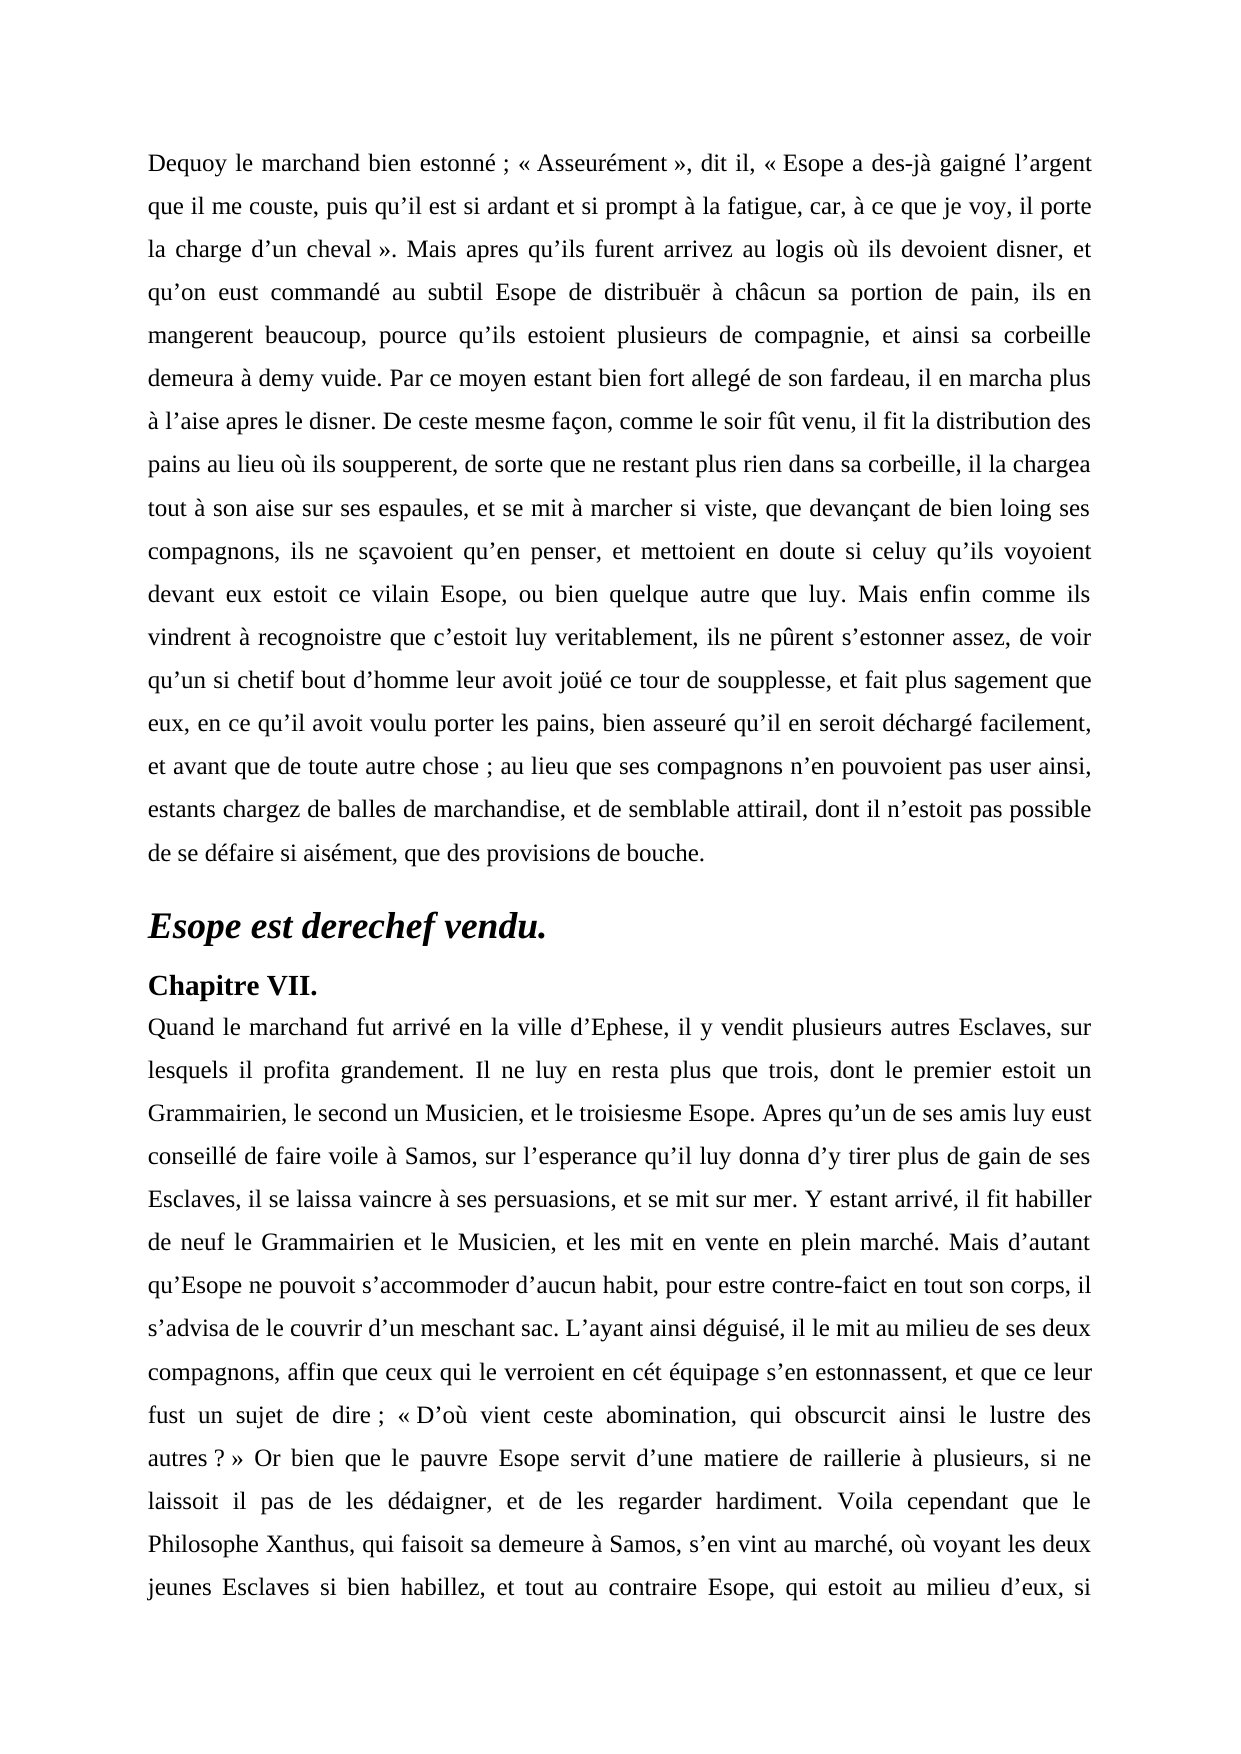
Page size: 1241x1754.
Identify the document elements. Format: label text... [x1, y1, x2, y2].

text Dequoy le marchand bien estonné ; « Asseurément », dit il, « Esope a des-jà gaigné l’argent que il me couste, puis qu’il est si ardant et si prompt à la fatigue, car, à ce que je voy, il porte la charge d’un cheval ». Mais apres qu’ils furent arrivez au logis où ils devoient disner, et qu’on eust commandé au subtil Esope de distribuër à châcun sa portion de pain, ils en mangerent beaucoup, pource qu’ils estoient plusieurs de compagnie, et ainsi sa corbeille demeura à demy vuide. Par ce moyen estant bien fort allegé de son fardeau, il en marcha plus à l’aise apres le disner. De ceste mesme façon, comme le soir fût venu, il fit la distribution des pains au lieu où ils soupperent, de sorte que ne restant plus rien dans sa corbeille, il la chargea tout à son aise sur ses espaules, et se mit à marcher si viste, que devançant de bien loing ses compagnons, ils ne sçavoient qu’en penser, et mettoient en doute si celuy qu’ils voyoient devant eux estoit ce vilain Esope, ou bien quelque autre que luy. Mais enfin comme ils vindrent à recognoistre que c’estoit luy veritablement, ils ne pûrent s’estonner assez, de voir qu’un si chetif bout d’homme leur avoit joüé ce tour de soupplesse, et fait plus sagement que eux, en ce qu’il avoit voulu porter les pains, bien asseuré qu’il en seroit déchargé facilement, et avant que de toute autre chose ; au lieu que ses compagnons n’en pouvoient pas user ainsi, estants chargez de balles de marchandise, et de semblable attirail, dont il n’estoit pas possible de se défaire si aisément, que des provisions de bouche. [148, 148, 1093, 866]
text Chapitre VII. [148, 968, 1093, 1001]
subtitle Esope est derechef vendu. [148, 904, 1093, 947]
text Quand le marchand fut arrivé en la ville d’Ephese, il y vendit plusieurs autres Esclaves, sur lesquels il profita grandement. Il ne luy en resta plus que trois, dont le premier estoit un Grammairien, le second un Musicien, et le troisiesme Esope. Apres qu’un de ses amis luy eust conseillé de faire voile à Samos, sur l’esperance qu’il luy donna d’y tirer plus de gain de ses Esclaves, il se laissa vaincre à ses persuasions, et se mit sur mer. Y estant arrivé, il fit habiller de neuf le Grammairien et le Musicien, et les mit en vente en plein marché. Mais d’autant qu’Esope ne pouvoit s’accommoder d’aucun habit, pour estre contre-faict en tout son corps, il s’advisa de le couvrir d’un meschant sac. L’ayant ainsi déguisé, il le mit au milieu de ses deux compagnons, affin que ceux qui le verroient en cét équipage s’en estonnassent, et que ce leur fust un sujet de dire ; « D’où vient ceste abomination, qui obscurcit ainsi le lustre des autres ? » Or bien que le pauvre Esope servit d’une matiere de raillerie à plusieurs, si ne laissoit il pas de les dédaigner, et de les regarder hardiment. Voila cependant que le Philosophe Xanthus, qui faisoit sa demeure à Samos, s’en vint au marché, où voyant les deux jeunes Esclaves si bien habillez, et tout au contraire Esope, qui estoit au milieu d’eux, si [148, 1012, 1093, 1601]
